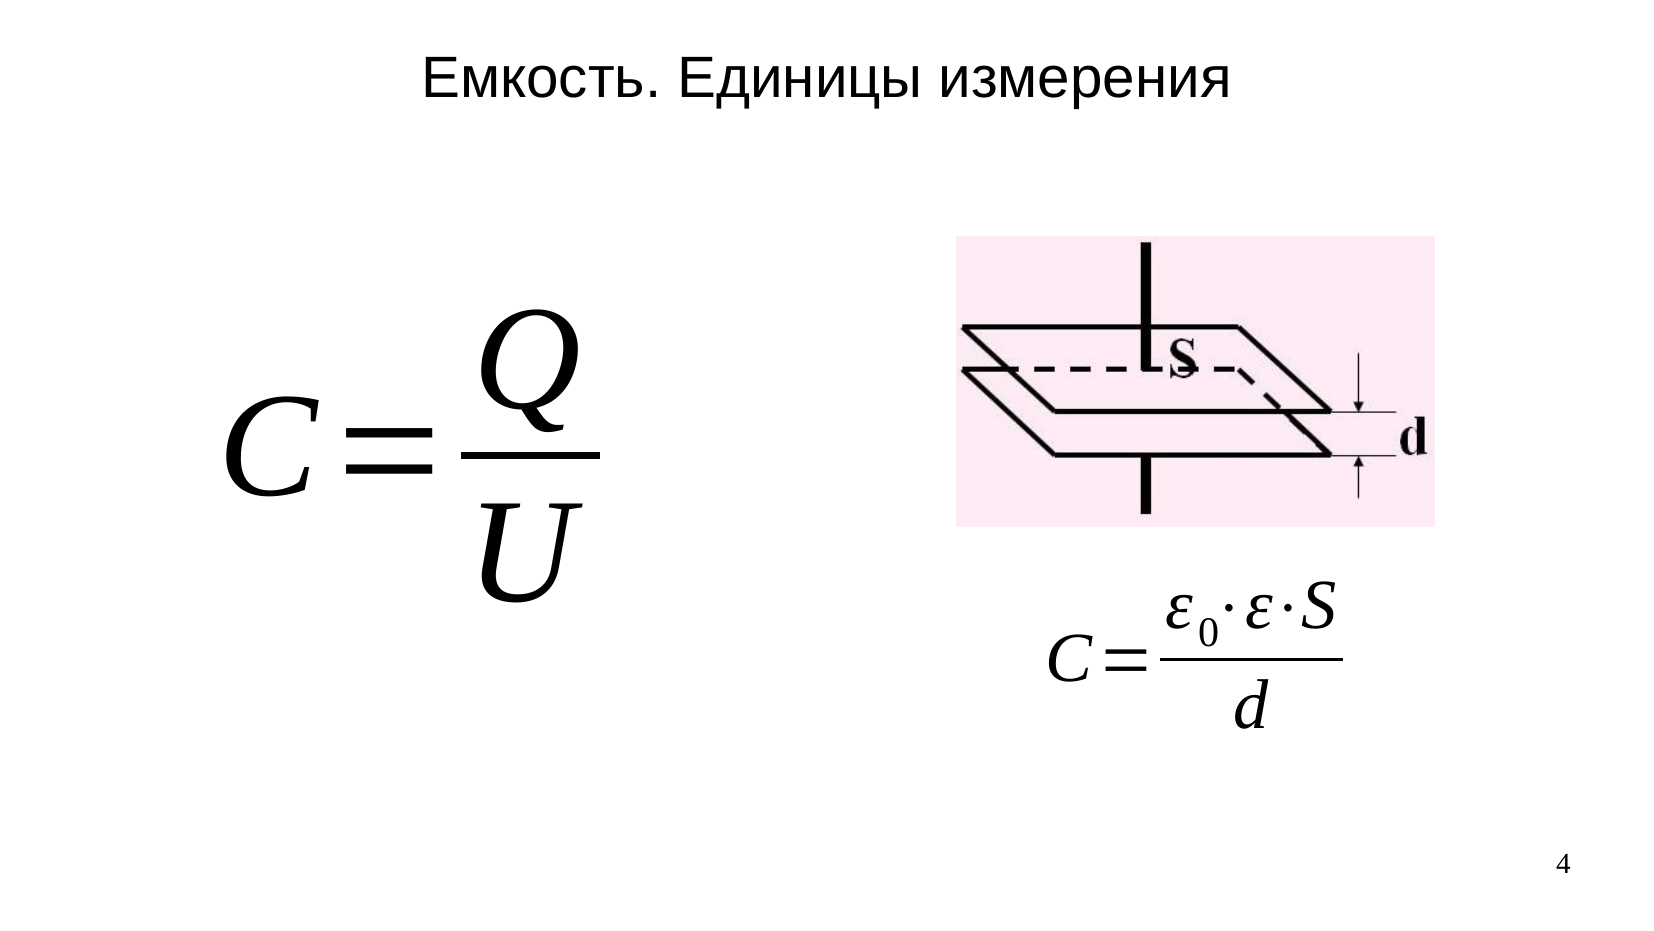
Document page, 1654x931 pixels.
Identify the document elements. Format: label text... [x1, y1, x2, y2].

chart [218, 277, 609, 632]
chart [1045, 566, 1348, 745]
title Емкость. Единицы измерения [82, 37, 1571, 119]
picture [956, 236, 1435, 527]
